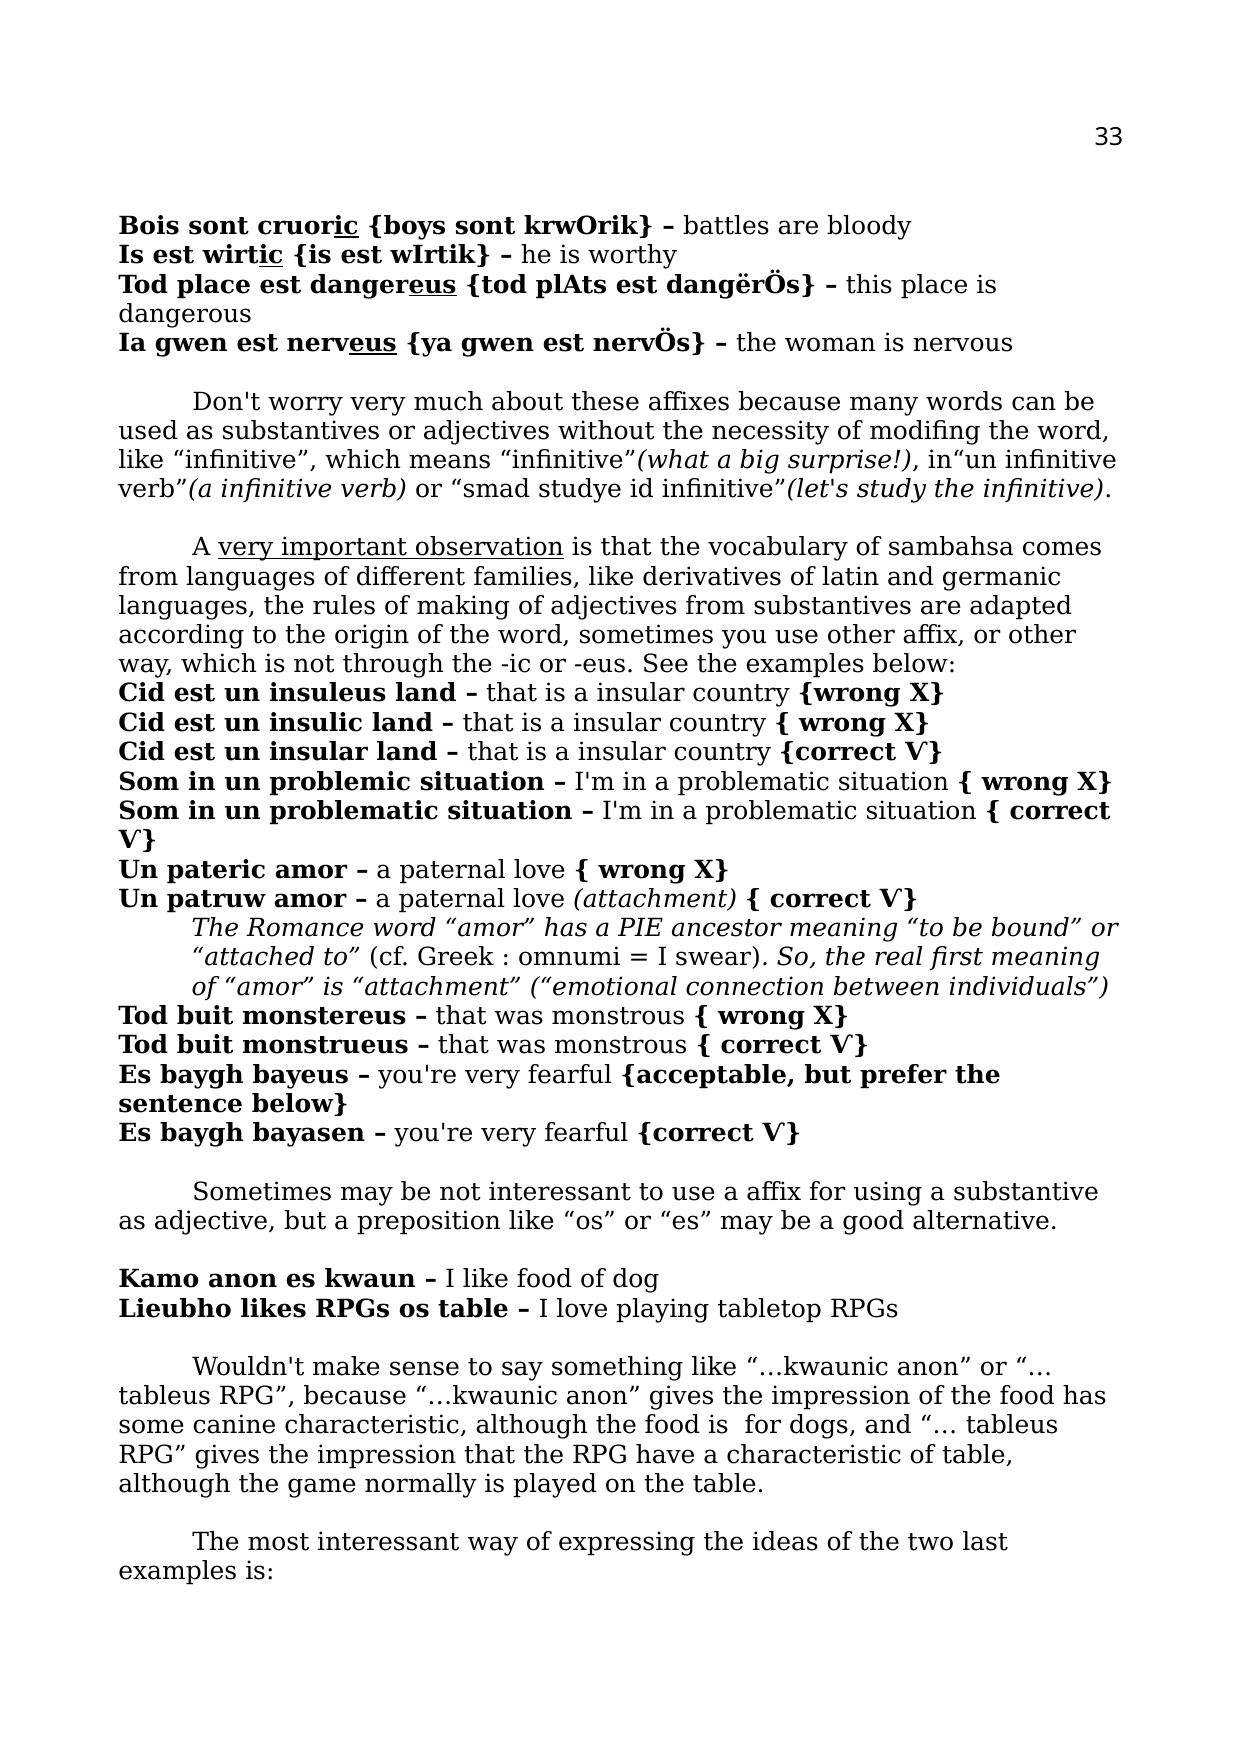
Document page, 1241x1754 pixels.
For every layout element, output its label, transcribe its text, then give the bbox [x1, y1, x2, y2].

text A very important observation is that the vocabulary of sambahsa comes from languages of different families, like derivatives of latin and germanic languages, the rules of making of adjectives from substantives are adapted according to the origin of the word, sometimes you use other affix, or other way, which is not through the -ic or -eus. See the examples below: [118, 532, 1123, 678]
text Ia gwen est nerveus {ya gwen est nervÖs} – the woman is nervous [118, 328, 1123, 357]
text The Romance word “amor” has a PIE ancestor meaning “to be bound” or “attached to” (cf. Greek : omnumi = I swear). So, the real first meaning of “amor” is “attachment” (“emotional connection between individuals”) [191, 913, 1123, 1001]
text Es baygh bayasen – you're very fearful {correct Ѵ} [118, 1118, 1123, 1148]
text Es baygh bayeus – you're very fearful {acceptable, but prefer the sentence below} [118, 1059, 1123, 1118]
text Som in un problemic situation – I'm in a problematic situation { wrong X} [118, 766, 1123, 796]
text Is est wirtic {is est wIrtik} – he is worthy [118, 240, 1123, 269]
text Tod place est dangereus {tod plAts est dangërÖs} – this place is dangerous [118, 269, 1123, 328]
text Tod buit monstereus – that was monstrous { wrong X} [118, 1001, 1123, 1030]
text Som in un problematic situation – I'm in a problematic situation { correct Ѵ} [118, 796, 1123, 854]
text The most interessant way of expressing the ideas of the two last examples is: [118, 1527, 1123, 1586]
text Tod buit monstrueus – that was monstrous { correct Ѵ} [118, 1030, 1123, 1059]
text Lieubho likes RPGs os table – I love playing tabletop RPGs [118, 1294, 1123, 1323]
text Un pateric amor – a paternal love { wrong X} [118, 854, 1123, 884]
text Bois sont cruoric {boys sont krwOrik} – battles are bloody [118, 211, 1123, 240]
text Kamo anon es kwaun – I like food of dog [118, 1264, 1123, 1294]
text Wouldn't make sense to say something like “…kwaunic anon” or “… tableus RPG”, because “…kwaunic anon” gives the impression of the food has some canine characteristic, although the food is for dogs, and “… tableus RPG” gives the impression that the RPG have a characteristic of table, although the game normally is played on the table. [118, 1352, 1123, 1498]
text Cid est un insular land – that is a insular country {correct Ѵ} [118, 737, 1123, 766]
text Sometimes may be not interessant to use a affix for using a substantive as adjective, but a preposition like “os” or “es” may be a good alternative. [118, 1177, 1123, 1235]
text Don't worry very much about these affixes because many words can be used as substantives or adjectives without the necessity of modifing the word, like “infinitive”, which means “infinitive”(what a big surprise!), in“un infinitive verb”(a infinitive verb) or “smad studye id infinitive”(let's study the infinitive). [118, 387, 1123, 503]
text Cid est un insuleus land – that is a insular country {wrong X} [118, 678, 1123, 708]
text Un patruw amor – a paternal love (attachment) { correct Ѵ} [118, 884, 1123, 913]
text Cid est un insulic land – that is a insular country { wrong X} [118, 708, 1123, 737]
